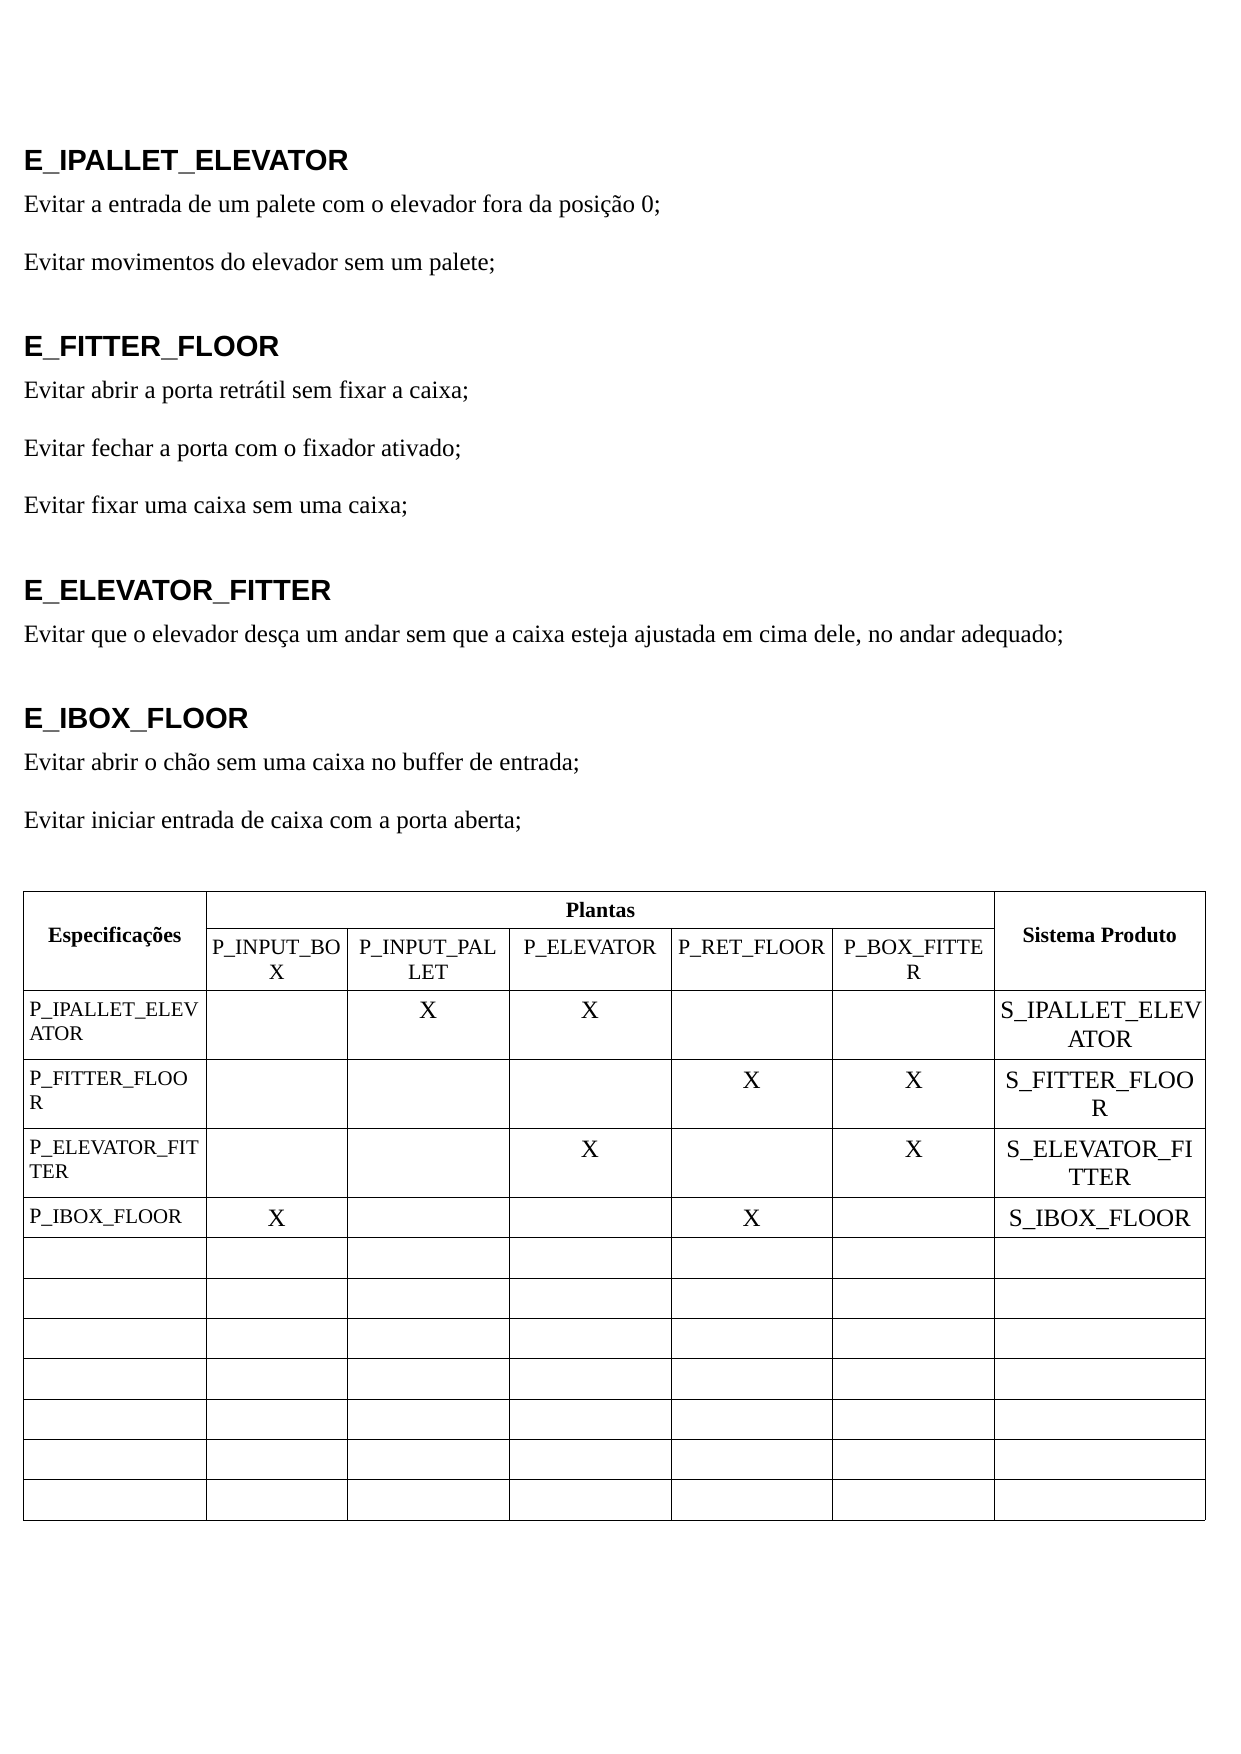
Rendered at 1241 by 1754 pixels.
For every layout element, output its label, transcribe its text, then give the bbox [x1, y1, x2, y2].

table_cell [207, 1359, 347, 1398]
table_cell [510, 1440, 671, 1479]
table_cell [207, 991, 347, 1059]
table_cell [995, 1359, 1205, 1398]
table_cell [995, 1319, 1205, 1358]
table_cell [510, 1060, 671, 1128]
table_cell [672, 1440, 832, 1479]
table_cell [672, 1359, 832, 1398]
text Evitar a entrada de um palete com o elevador fora da posição 0; [23, 189, 1205, 218]
table_cell [207, 1129, 347, 1197]
table_cell [207, 1060, 347, 1128]
table_cell [995, 1238, 1205, 1278]
table_cell S_IBOX_FLOOR [995, 1198, 1205, 1237]
table_cell [24, 1440, 206, 1479]
table_cell X [348, 991, 509, 1059]
table_cell X [510, 1129, 671, 1197]
table_cell [833, 991, 994, 1059]
table_header Especificações [24, 892, 206, 990]
table_cell [207, 1279, 347, 1318]
table_cell [24, 1480, 206, 1519]
table_cell [348, 1400, 509, 1439]
table_cell [207, 1440, 347, 1479]
table_cell [672, 1279, 832, 1318]
table_cell [24, 1319, 206, 1358]
text Evitar fixar uma caixa sem uma caixa; [23, 490, 1205, 519]
table_cell [24, 1279, 206, 1318]
table_cell S_FITTER_FLOOR [995, 1060, 1205, 1128]
table_cell [510, 1480, 671, 1519]
table_cell X [833, 1060, 994, 1128]
table_cell [833, 1480, 994, 1519]
table_cell [672, 1319, 832, 1358]
table_cell [995, 1279, 1205, 1318]
table_cell [833, 1238, 994, 1278]
table_cell X [672, 1060, 832, 1128]
table_cell [348, 1060, 509, 1128]
text Evitar fechar a porta com o fixador ativado; [23, 433, 1205, 461]
table_cell P_FITTER_FLOOR [24, 1060, 206, 1128]
table_cell [510, 1359, 671, 1398]
table_cell [24, 1359, 206, 1398]
table_cell P_BOX_FITTER [833, 929, 994, 990]
text Evitar iniciar entrada de caixa com a porta aberta; [23, 805, 1205, 833]
table_cell X [672, 1198, 832, 1237]
text Evitar abrir o chão sem uma caixa no buffer de entrada; [23, 747, 1205, 776]
table_cell [348, 1198, 509, 1237]
table_cell P_INPUT_BOX [207, 929, 347, 990]
table_cell [833, 1440, 994, 1479]
table_cell [672, 1400, 832, 1439]
table_header Sistema Produto [995, 892, 1205, 990]
subtitle E_FITTER_FLOOR [23, 329, 1205, 363]
table_cell P_RET_FLOOR [672, 929, 832, 990]
table_cell [833, 1198, 994, 1237]
table_cell [348, 1480, 509, 1519]
table_cell [833, 1359, 994, 1398]
subtitle E_ELEVATOR_FITTER [23, 573, 1205, 606]
table_cell [995, 1440, 1205, 1479]
table_cell [348, 1319, 509, 1358]
table_cell X [833, 1129, 994, 1197]
table_header Plantas [207, 892, 994, 928]
table_cell [510, 1238, 671, 1278]
table_cell [995, 1400, 1205, 1439]
table_cell [510, 1319, 671, 1358]
table_cell [833, 1400, 994, 1439]
text Evitar movimentos do elevador sem um palete; [23, 247, 1205, 275]
table_cell [24, 1238, 206, 1278]
table_cell P_INPUT_PALLET [348, 929, 509, 990]
table_cell S_ELEVATOR_FITTER [995, 1129, 1205, 1197]
table_cell P_ELEVATOR [510, 929, 671, 990]
table_cell [348, 1359, 509, 1398]
text Evitar abrir a porta retrátil sem fixar a caixa; [23, 375, 1205, 404]
table_cell [348, 1129, 509, 1197]
table_cell [995, 1480, 1205, 1519]
table_cell S_IPALLET_ELEVATOR [995, 991, 1205, 1059]
table_cell [348, 1440, 509, 1479]
table_cell [510, 1198, 671, 1237]
text Evitar que o elevador desça um andar sem que a caixa esteja ajustada em cima dele, no andar adequado; [23, 619, 1205, 647]
table_cell [510, 1279, 671, 1318]
subtitle E_IBOX_FLOOR [23, 701, 1205, 735]
table_cell [672, 1129, 832, 1197]
table_cell [207, 1238, 347, 1278]
table_cell [348, 1238, 509, 1278]
table_cell [672, 1238, 832, 1278]
subtitle E_IPALLET_ELEVATOR [23, 143, 1205, 177]
table_cell [672, 991, 832, 1059]
table_cell [207, 1400, 347, 1439]
table_cell [348, 1279, 509, 1318]
table_cell P_IPALLET_ELEVATOR [24, 991, 206, 1059]
table_cell [672, 1480, 832, 1519]
table_cell [207, 1480, 347, 1519]
table_cell [510, 1400, 671, 1439]
table_cell [207, 1319, 347, 1358]
table_cell P_ELEVATOR_FITTER [24, 1129, 206, 1197]
table_cell [833, 1319, 994, 1358]
table_cell X [510, 991, 671, 1059]
table_cell [833, 1279, 994, 1318]
table_cell [24, 1400, 206, 1439]
table_cell P_IBOX_FLOOR [24, 1198, 206, 1237]
table_cell X [207, 1198, 347, 1237]
